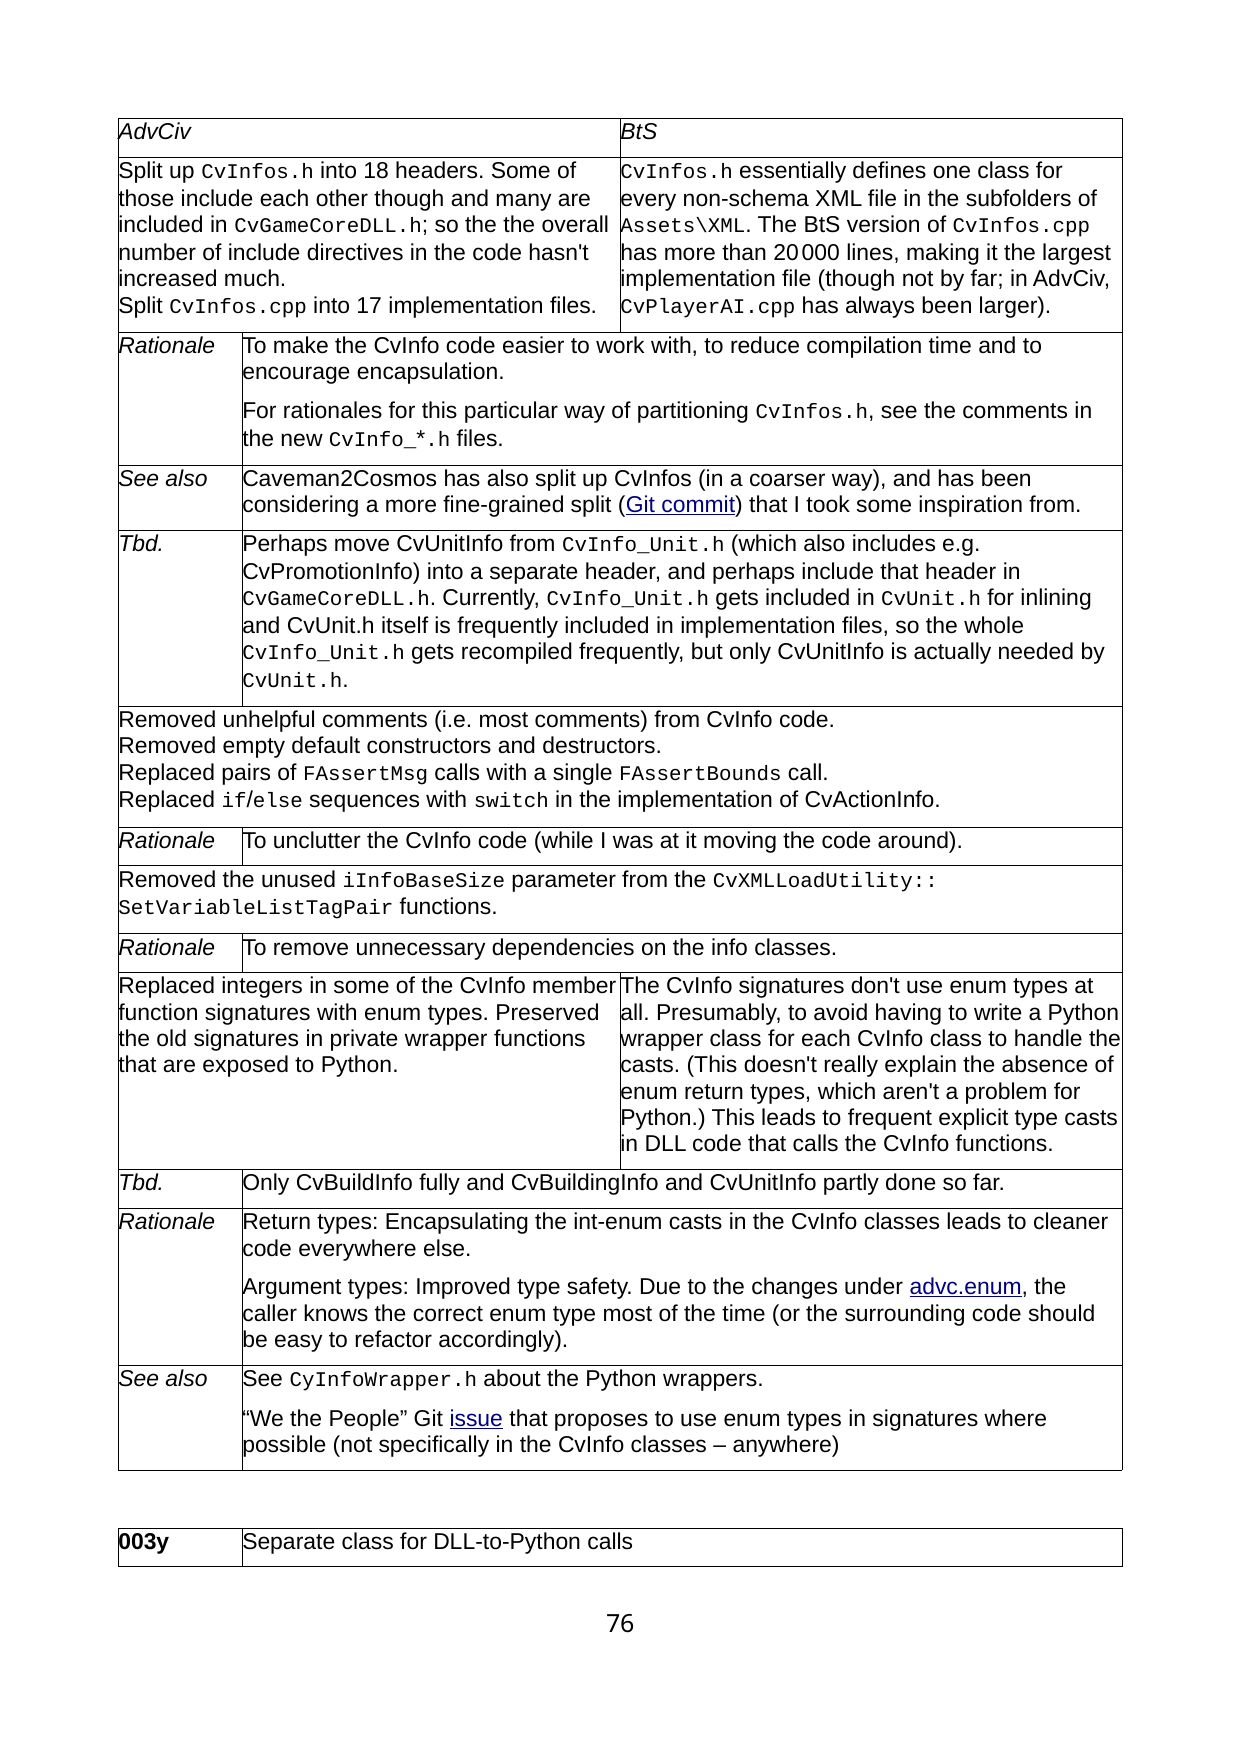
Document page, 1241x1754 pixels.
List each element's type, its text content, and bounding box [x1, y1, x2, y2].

table_cell Rationale [119, 1209, 242, 1365]
table_cell Rationale [119, 828, 242, 865]
table_cell Replaced integers in some of the CvInfo member function signatures with enum types. Preserved the old signatures in private wrapper functions that are exposed to Python. [119, 973, 620, 1169]
table_cell To unclutter the CvInfo code (while I was at it moving the code around). [243, 828, 1122, 865]
table_cell To make the CvInfo code easier to work with, to reduce compilation time and to encourage encapsulation. For rationales for this particular way of partitioning CvInfos.h, see the comments in the new CvInfo_*.h files. [243, 333, 1122, 465]
table_cell CvInfos.h essentially defines one class for every non-schema XML file in the subfolders of Assets\XML. The BtS version of CvInfos.cpp has more than 20 000 lines, making it the largest implementation file (though not by far; in AdvCiv, CvPlayerAI.cpp has always been larger). [621, 158, 1122, 332]
table_cell Only CvBuildInfo fully and CvBuildingInfo and CvUnitInfo partly done so far. [243, 1170, 1122, 1208]
table_header Separate class for DLL-to-Python calls [243, 1529, 1122, 1566]
table_cell Removed unhelpful comments (i.e. most comments) from CvInfo code. Removed empty default constructors and destructors. Replaced pairs of FAssertMsg calls with a single FAssertBounds call. Replaced if/else sequences with switch in the implementation of CvActionInfo. [119, 707, 1122, 827]
table_cell Removed the unused iInfoBaseSize parameter from the CvXMLLoadUtility:: SetVariableListTagPair functions. [119, 866, 1122, 933]
table_cell Caveman2Cosmos has also split up CvInfos (in a coarser way), and has been considering a more fine-grained split (Git commit) that I took some inspiration from. [243, 466, 1122, 530]
table_cell Split up CvInfos.h into 18 headers. Some of those include each other though and many are included in CvGameCoreDLL.h; so the the overall number of include directives in the code hasn't increased much. Split CvInfos.cpp into 17 implementation files. [119, 158, 620, 332]
table_cell To remove unnecessary dependencies on the info classes. [243, 934, 1122, 972]
table_cell Rationale [119, 333, 242, 465]
table_cell See CyInfoWrapper.h about the Python wrappers. “We the People” Git issue that proposes to use enum types in signatures where possible (not specifically in the CvInfo classes – anywhere) [243, 1366, 1122, 1470]
table_cell See also [119, 466, 242, 530]
table_cell Perhaps move CvUnitInfo from CvInfo_Unit.h (which also includes e.g. CvPromotionInfo) into a separate header, and perhaps include that header in CvGameCoreDLL.h. Currently, CvInfo_Unit.h gets included in CvUnit.h for inlining and CvUnit.h itself is frequently included in implementation files, so the whole CvInfo_Unit.h gets recompiled frequently, but only CvUnitInfo is actually needed by CvUnit.h. [243, 531, 1122, 706]
table_cell BtS [621, 119, 1122, 157]
table_cell See also [119, 1366, 242, 1470]
table_cell AdvCiv [119, 119, 620, 157]
table_cell The CvInfo signatures don't use enum types at all. Presumably, to avoid having to write a Python wrapper class for each CvInfo class to handle the casts. (This doesn't really explain the absence of enum return types, which aren't a problem for Python.) This leads to frequent explicit type casts in DLL code that calls the CvInfo functions. [621, 973, 1122, 1169]
table_cell Tbd. [119, 1170, 242, 1208]
table_header 003y [119, 1529, 242, 1566]
table_cell Tbd. [119, 531, 242, 706]
table_cell Rationale [119, 934, 242, 972]
table_cell Return types: Encapsulating the int-enum casts in the CvInfo classes leads to cleaner code everywhere else. Argument types: Improved type safety. Due to the changes under advc.enum, the caller knows the correct enum type most of the time (or the surrounding code should be easy to refactor accordingly). [243, 1209, 1122, 1365]
